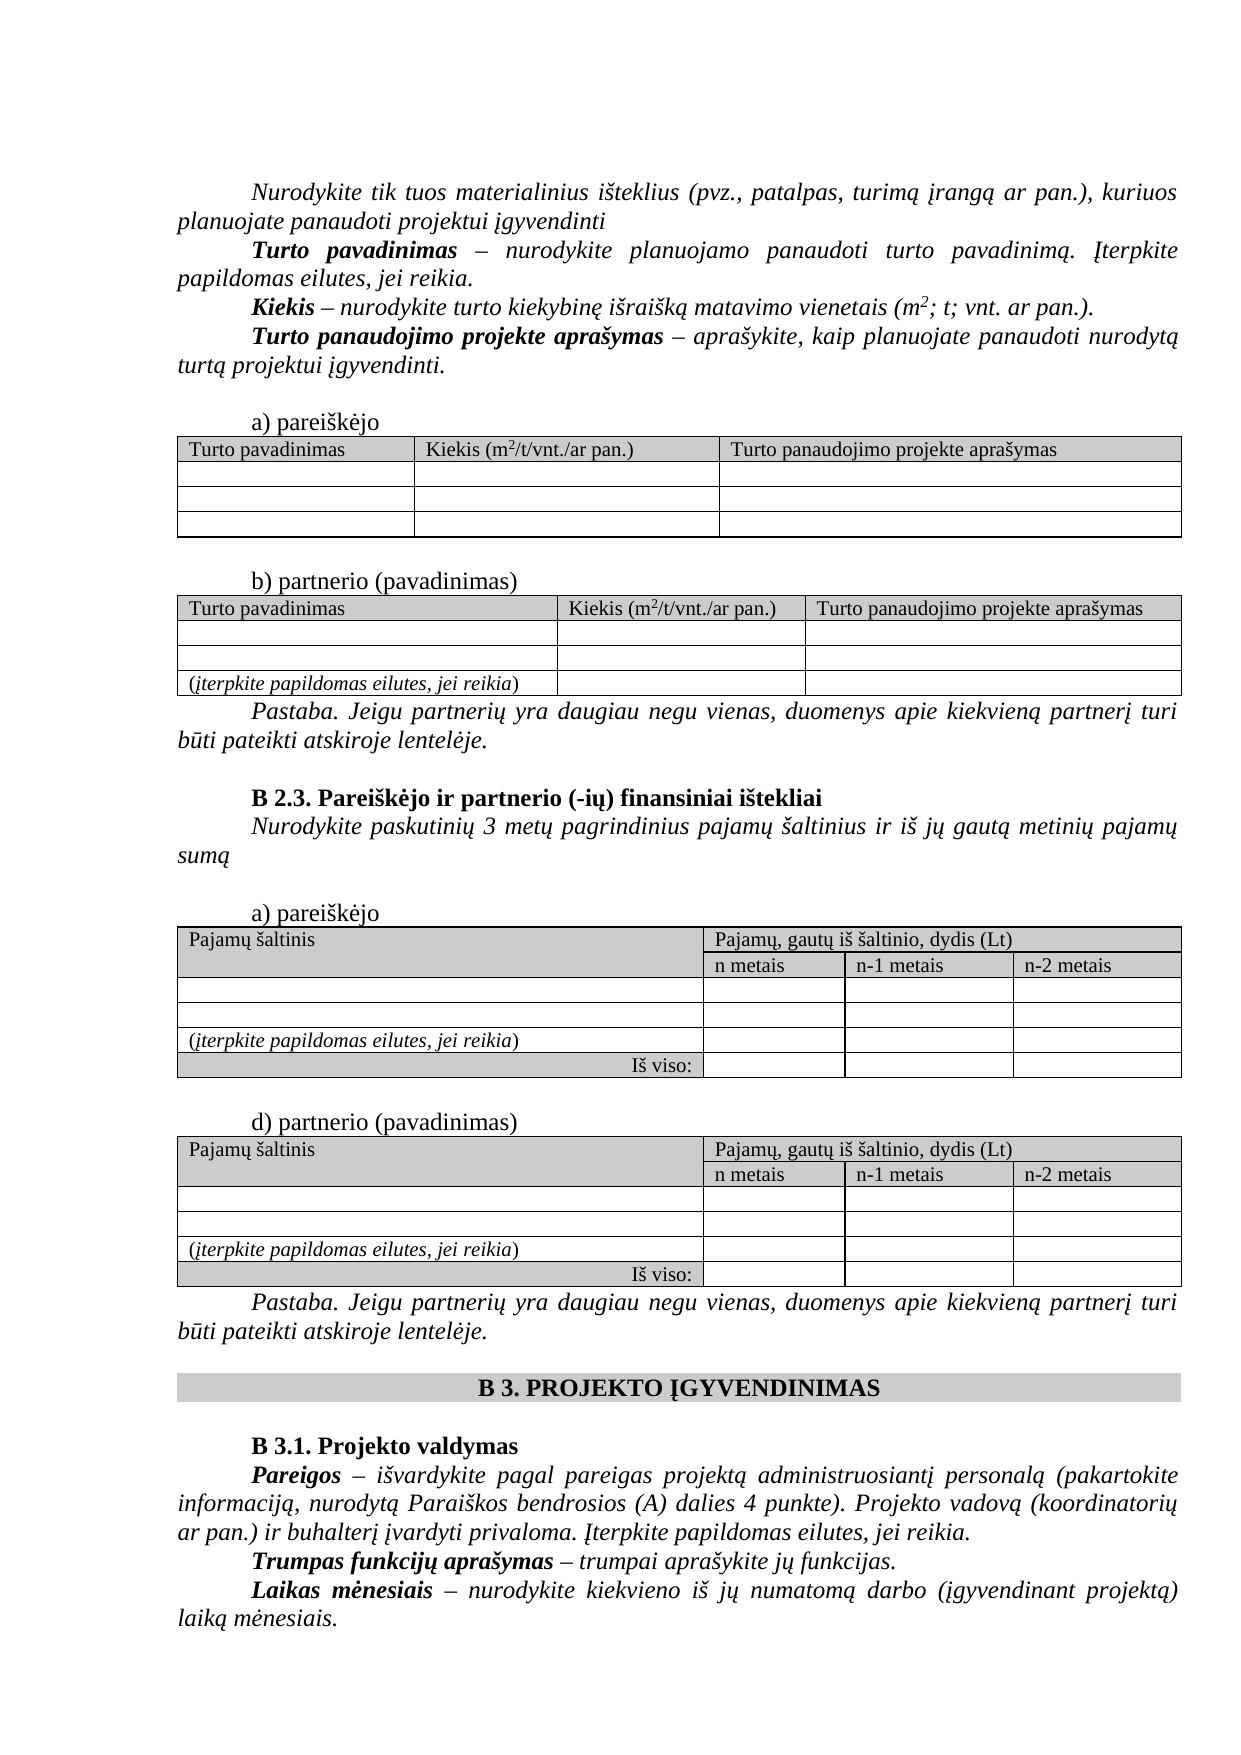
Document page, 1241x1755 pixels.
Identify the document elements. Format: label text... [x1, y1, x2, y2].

table_header Kiekis (m2/t/vnt./ar pan.) [415, 437, 719, 461]
table_header Kiekis (m2/t/vnt./ar pan.) [558, 596, 805, 620]
text Pastaba. Jeigu partnerių yra daugiau negu vienas, duomenys apie kiekvieną partnerį turi būti pateikti atskiroje lentelėje. [177, 1287, 1181, 1345]
table_cell [846, 1212, 1013, 1236]
table_cell [1014, 1262, 1181, 1286]
text Trumpas funkcijų aprašymas – trumpai aprašykite jų funkcijas. [177, 1546, 1181, 1575]
text Nurodykite paskutinių 3 metų pagrindinius pajamų šaltinius ir iš jų gautą metinių pajamų sumą [177, 811, 1181, 869]
table_cell Iš viso: [178, 1053, 703, 1077]
table_cell n metais [704, 1162, 844, 1186]
table_cell n-1 metais [846, 953, 1013, 977]
table_cell [178, 462, 414, 486]
text Nurodykite tik tuos materialinius išteklius (pvz., patalpas, turimą įrangą ar pan.), kuriuos planuojate panaudoti projektui įgyvendinti [177, 177, 1181, 235]
table_header Turto panaudojimo projekte aprašymas [806, 596, 1181, 620]
table_cell [178, 1212, 703, 1236]
table_cell [846, 1187, 1013, 1211]
table_cell [704, 1028, 844, 1052]
text d) partnerio (pavadinimas) [177, 1107, 1181, 1136]
table_cell [846, 1262, 1013, 1286]
text Turto panaudojimo projekte aprašymas – aprašykite, kaip planuojate panaudoti nurodytą turtą projektui įgyvendinti. [177, 321, 1181, 378]
table_cell [1014, 978, 1181, 1002]
table_cell [1014, 1212, 1181, 1236]
table_cell [704, 1212, 844, 1236]
table_cell [806, 621, 1181, 645]
table_header Pajamų, gautų iš šaltinio, dydis (Lt) [704, 928, 1181, 951]
table_header Turto panaudojimo projekte aprašymas [720, 437, 1181, 461]
table_header Pajamų, gautų iš šaltinio, dydis (Lt) [704, 1137, 1181, 1161]
table_cell [178, 512, 414, 536]
table_cell Iš viso: [178, 1262, 703, 1286]
table_cell [806, 671, 1181, 695]
table_cell [704, 1187, 844, 1211]
table_cell [1014, 1003, 1181, 1027]
table_cell [178, 646, 557, 670]
text Laikas mėnesiais – nurodykite kiekvieno iš jų numatomą darbo (įgyvendinant projektą) laiką mėnesiais. [177, 1575, 1181, 1632]
table_cell (įterpkite papildomas eilutes, jei reikia) [178, 1028, 703, 1052]
table_cell n-1 metais [846, 1162, 1013, 1186]
table_cell [558, 621, 805, 645]
table_cell [720, 462, 1181, 486]
table_cell [558, 671, 805, 695]
text B 3. PROJEKTO ĮGYVENDINIMAS [177, 1373, 1181, 1402]
text B 2.3. Pareiškėjo ir partnerio (-ių) finansiniai ištekliai [177, 783, 1181, 811]
text a) pareiškėjo [177, 407, 1181, 436]
table_cell n-2 metais [1014, 953, 1181, 977]
text Pastaba. Jeigu partnerių yra daugiau negu vienas, duomenys apie kiekvieną partnerį turi būti pateikti atskiroje lentelėje. [177, 696, 1181, 754]
table_cell (įterpkite papildomas eilutes, jei reikia) [178, 1237, 703, 1261]
text Turto pavadinimas – nurodykite planuojamo panaudoti turto pavadinimą. Įterpkite papildomas eilutes, jei reikia. [177, 235, 1181, 292]
table_cell [178, 621, 557, 645]
table_cell [1014, 1028, 1181, 1052]
table_cell [704, 1053, 844, 1077]
table_cell [178, 1003, 703, 1027]
table_cell [415, 462, 719, 486]
table_cell [1014, 1053, 1181, 1077]
table_header Pajamų šaltinis [178, 928, 703, 977]
table_cell [1014, 1187, 1181, 1211]
text B 3.1. Projekto valdymas [177, 1431, 1181, 1460]
table_cell [704, 1237, 844, 1261]
table_cell [846, 1053, 1013, 1077]
table_cell [415, 512, 719, 536]
table_cell [720, 512, 1181, 536]
text b) partnerio (pavadinimas) [177, 566, 1181, 595]
table_cell [846, 1003, 1013, 1027]
table_cell [704, 1262, 844, 1286]
text Kiekis – nurodykite turto kiekybinę išraišką matavimo vienetais (m2; t; vnt. ar pan.). [177, 292, 1181, 321]
table_cell [846, 1028, 1013, 1052]
table_cell [720, 487, 1181, 511]
table_cell [704, 1003, 844, 1027]
table_cell n-2 metais [1014, 1162, 1181, 1186]
table_header Pajamų šaltinis [178, 1137, 703, 1186]
table_cell (įterpkite papildomas eilutes, jei reikia) [178, 671, 557, 695]
table_cell [1014, 1237, 1181, 1261]
table_cell [558, 646, 805, 670]
table_cell [178, 1187, 703, 1211]
table_cell [178, 978, 703, 1002]
table_cell [704, 978, 844, 1002]
table_header Turto pavadinimas [178, 596, 557, 620]
table_cell [846, 978, 1013, 1002]
table_header Turto pavadinimas [178, 437, 414, 461]
text Pareigos – išvardykite pagal pareigas projektą administruosiantį personalą (pakartokite informaciją, nurodytą Paraiškos bendrosios (A) dalies 4 punkte). Projekto vadovą (koordinatorių ar pan.) ir buhalterį įvardyti privaloma. Įterpkite papildomas eilutes, jei reikia. [177, 1460, 1181, 1546]
table_cell [415, 487, 719, 511]
table_cell n metais [704, 953, 844, 977]
table_cell [846, 1237, 1013, 1261]
table_cell [178, 487, 414, 511]
table_cell [806, 646, 1181, 670]
text a) pareiškėjo [177, 898, 1181, 926]
